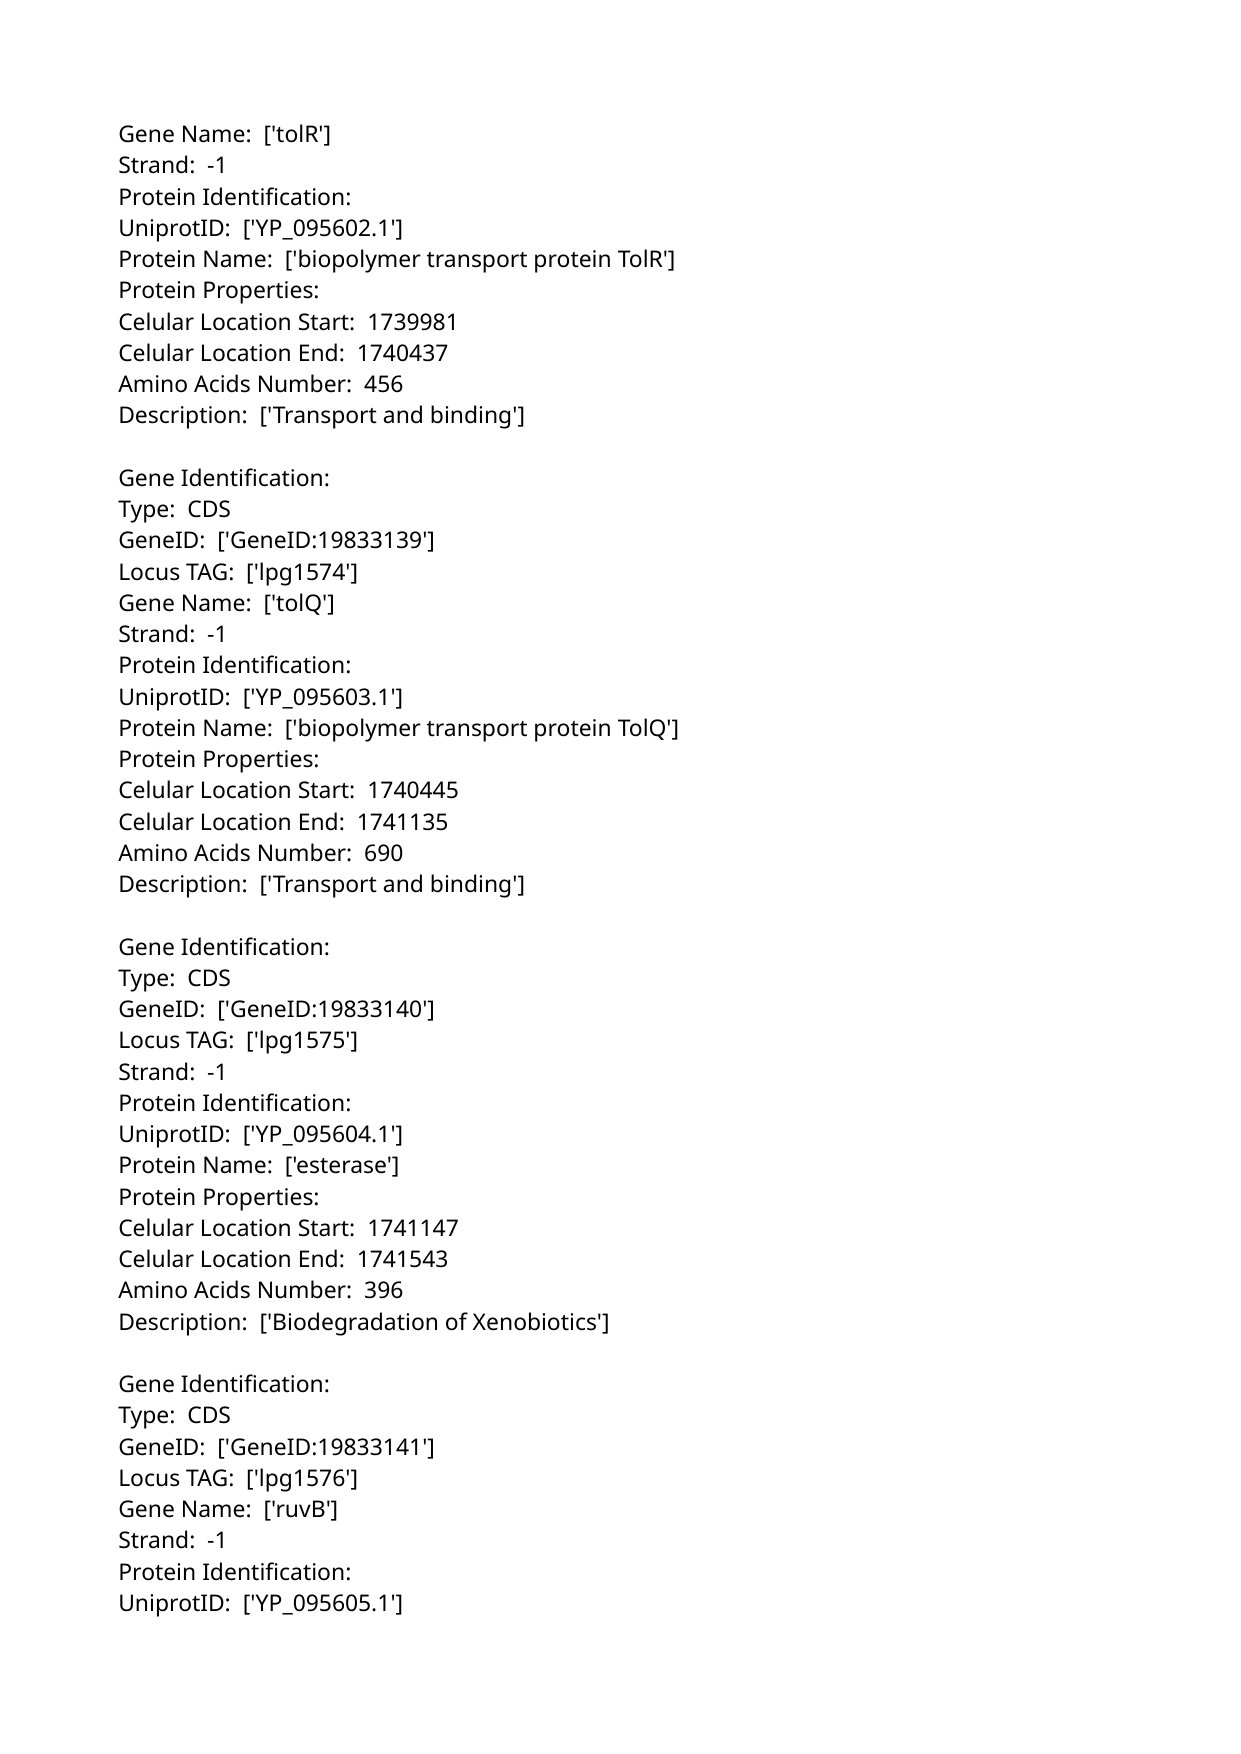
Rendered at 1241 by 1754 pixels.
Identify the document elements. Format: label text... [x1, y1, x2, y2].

text Strand: -1 [118, 618, 1122, 649]
text Gene Name: ['tolQ'] [118, 587, 1122, 618]
text Type: CDS [118, 1399, 1122, 1431]
text Celular Location End: 1741543 [118, 1243, 1122, 1274]
text Celular Location Start: 1740445 [118, 774, 1122, 806]
text Protein Identification: [118, 1087, 1122, 1118]
text Protein Properties: [118, 274, 1122, 306]
text Celular Location End: 1741135 [118, 806, 1122, 837]
text Protein Name: ['biopolymer transport protein TolR'] [118, 243, 1122, 274]
text Protein Properties: [118, 743, 1122, 774]
text GeneID: ['GeneID:19833141'] [118, 1431, 1122, 1462]
text Protein Properties: [118, 1181, 1122, 1212]
text UniprotID: ['YP_095605.1'] [118, 1587, 1122, 1618]
text UniprotID: ['YP_095602.1'] [118, 212, 1122, 243]
text Protein Identification: [118, 181, 1122, 212]
text Locus TAG: ['lpg1575'] [118, 1024, 1122, 1056]
text Celular Location Start: 1739981 [118, 306, 1122, 337]
text Description: ['Biodegradation of Xenobiotics'] [118, 1306, 1122, 1337]
text Celular Location Start: 1741147 [118, 1212, 1122, 1243]
text Amino Acids Number: 456 [118, 368, 1122, 399]
text Locus TAG: ['lpg1576'] [118, 1462, 1122, 1493]
text Gene Name: ['ruvB'] [118, 1493, 1122, 1524]
text GeneID: ['GeneID:19833140'] [118, 993, 1122, 1024]
text Type: CDS [118, 962, 1122, 993]
text Locus TAG: ['lpg1574'] [118, 556, 1122, 587]
text Strand: -1 [118, 149, 1122, 181]
text Celular Location End: 1740437 [118, 337, 1122, 368]
text Amino Acids Number: 690 [118, 837, 1122, 868]
text Gene Identification: [118, 462, 1122, 493]
text Protein Identification: [118, 649, 1122, 681]
text Amino Acids Number: 396 [118, 1274, 1122, 1306]
text UniprotID: ['YP_095604.1'] [118, 1118, 1122, 1149]
text Strand: -1 [118, 1056, 1122, 1087]
text Protein Identification: [118, 1556, 1122, 1587]
text Strand: -1 [118, 1524, 1122, 1556]
text Description: ['Transport and binding'] [118, 399, 1122, 431]
text Type: CDS [118, 493, 1122, 524]
text Description: ['Transport and binding'] [118, 868, 1122, 899]
text Gene Name: ['tolR'] [118, 118, 1122, 149]
text Gene Identification: [118, 1368, 1122, 1399]
text Gene Identification: [118, 931, 1122, 962]
text UniprotID: ['YP_095603.1'] [118, 681, 1122, 712]
text Protein Name: ['biopolymer transport protein TolQ'] [118, 712, 1122, 743]
text GeneID: ['GeneID:19833139'] [118, 524, 1122, 556]
text Protein Name: ['esterase'] [118, 1149, 1122, 1181]
